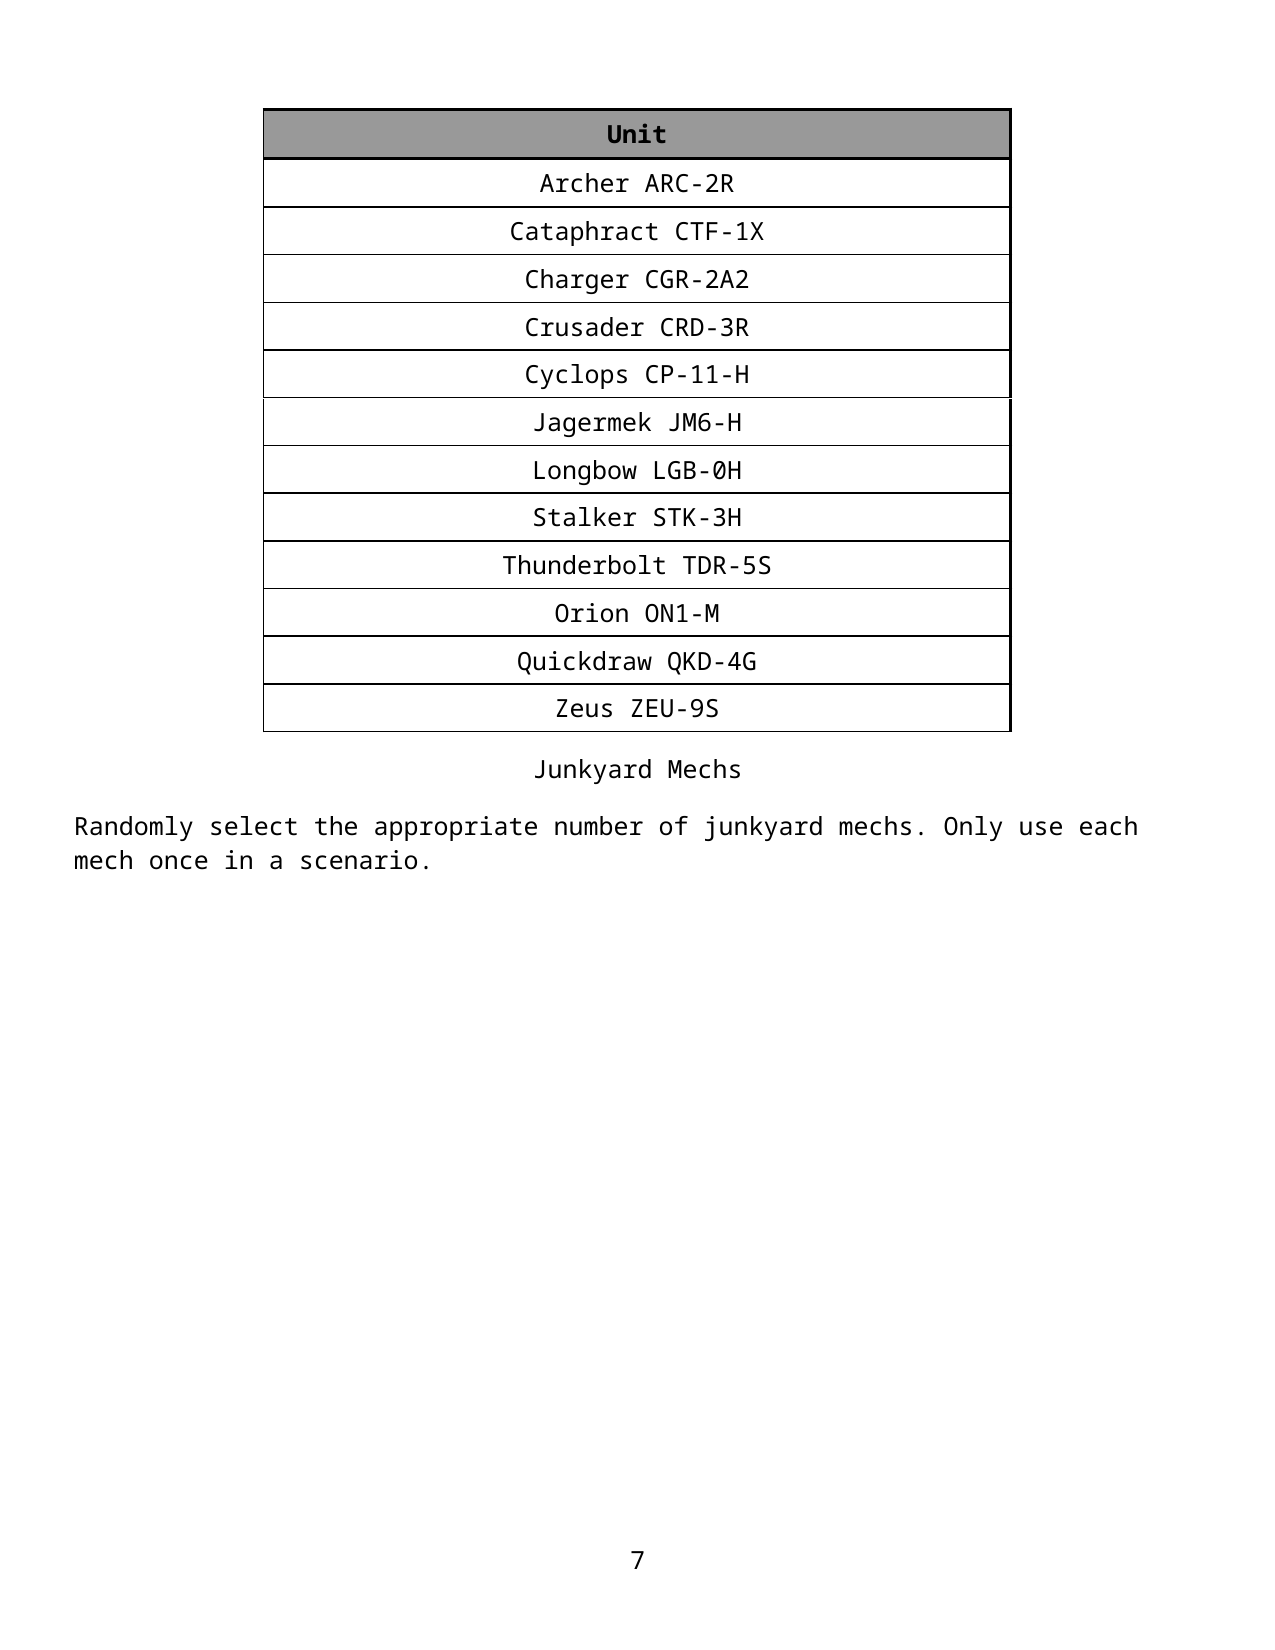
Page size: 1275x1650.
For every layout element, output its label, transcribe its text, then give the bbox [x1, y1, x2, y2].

table_cell Zeus ZEU-9S [264, 685, 1009, 731]
table_cell Orion ON1-M [264, 589, 1009, 635]
table_cell Longbow LGB-0H [264, 446, 1009, 492]
table_cell Archer ARC-2R [264, 160, 1009, 206]
table_cell Cyclops CP-11-H [264, 351, 1009, 397]
table_cell Quickdraw QKD-4G [264, 637, 1009, 683]
table_cell Charger CGR-2A2 [264, 255, 1009, 302]
table_cell Crusader CRD-3R [264, 303, 1009, 349]
table_cell Stalker STK-3H [264, 494, 1009, 540]
text Junkyard Mechs [73, 752, 1201, 786]
text Randomly select the appropriate number of junkyard mechs. Only use each mech once in a scenario. [73, 808, 1201, 877]
table_cell Thunderbolt TDR-5S [264, 542, 1009, 588]
table_cell Jagermek JM6-H [264, 399, 1009, 445]
table_header Unit [264, 111, 1009, 157]
table_cell Cataphract CTF-1X [264, 208, 1009, 254]
